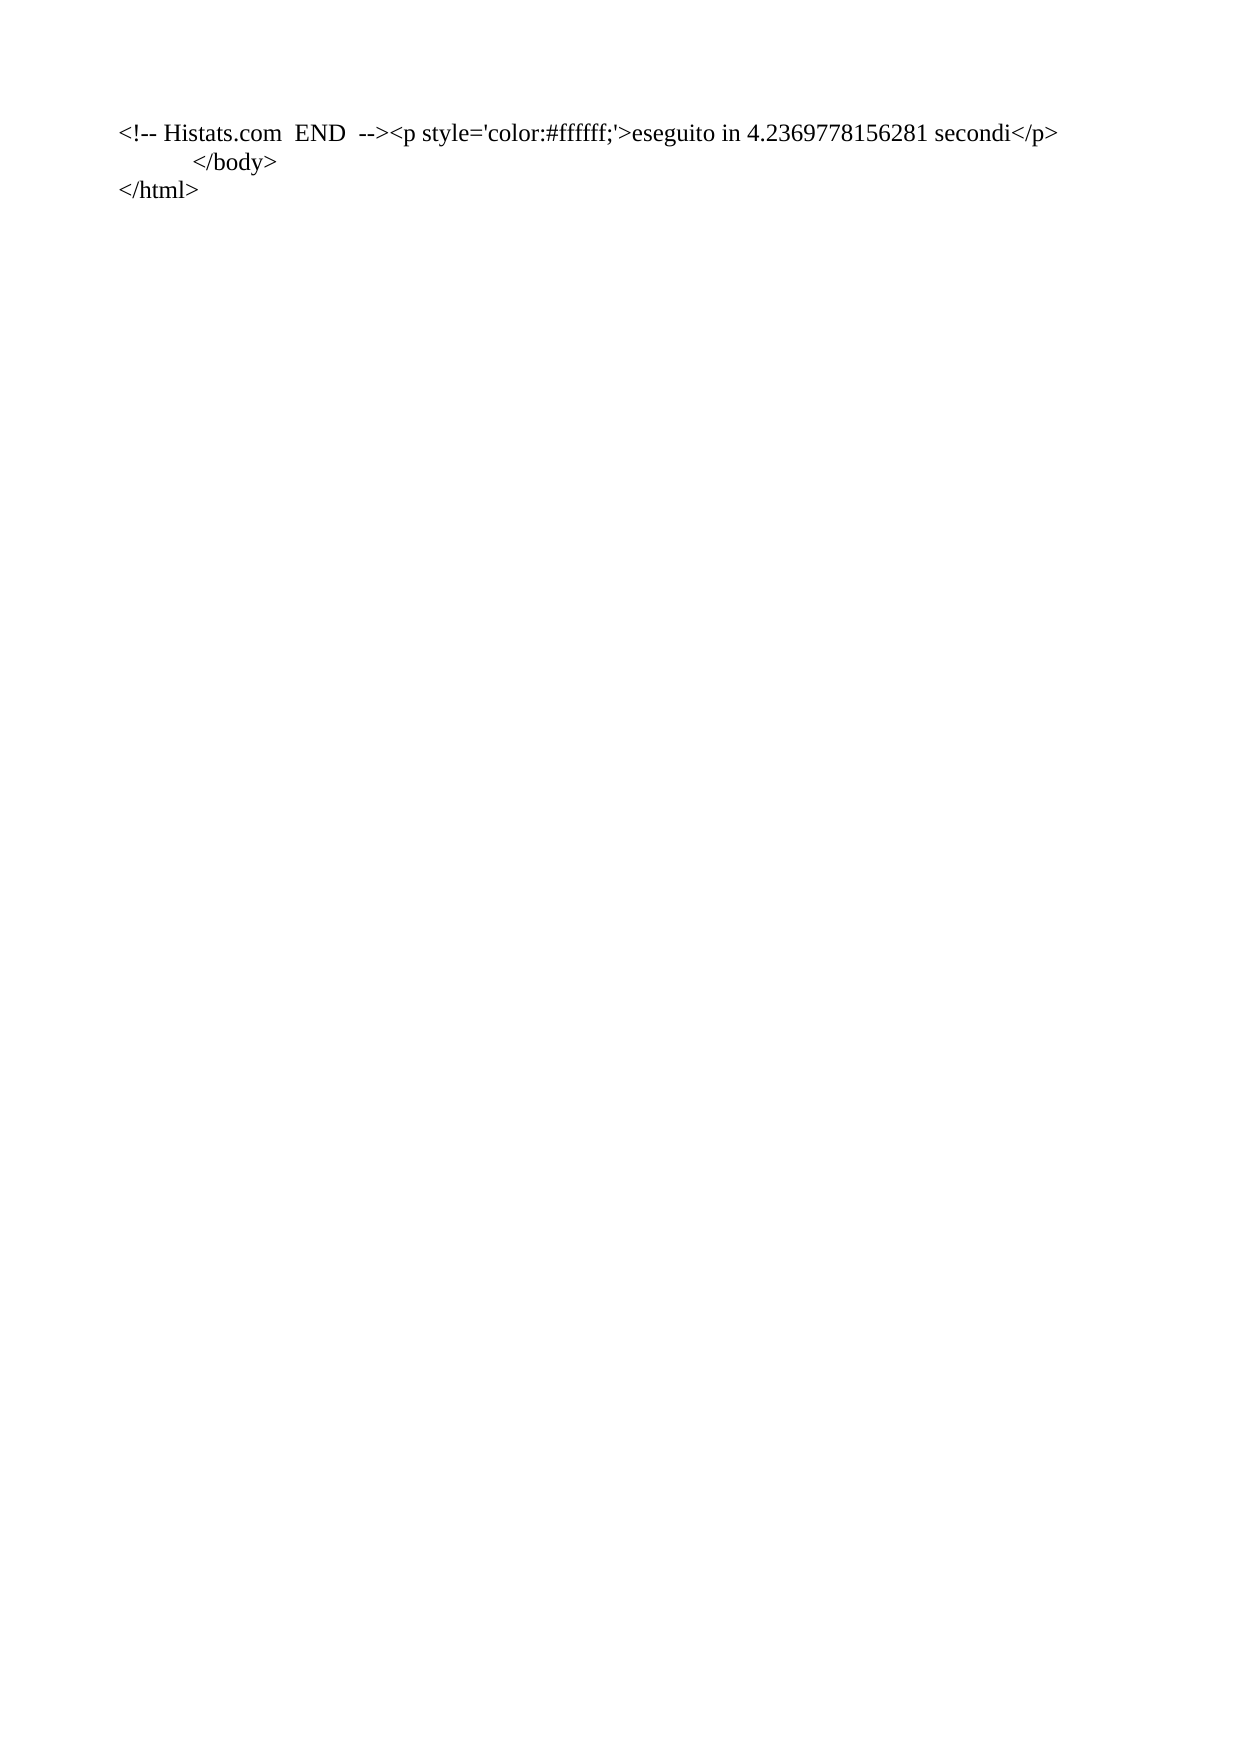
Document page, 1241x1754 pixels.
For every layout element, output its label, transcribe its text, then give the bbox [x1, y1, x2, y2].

text <!-- Histats.com END --><p style='color:#ffffff;'>eseguito in 4.2369778156281 secondi</p> </body> </html> [118, 118, 1122, 204]
